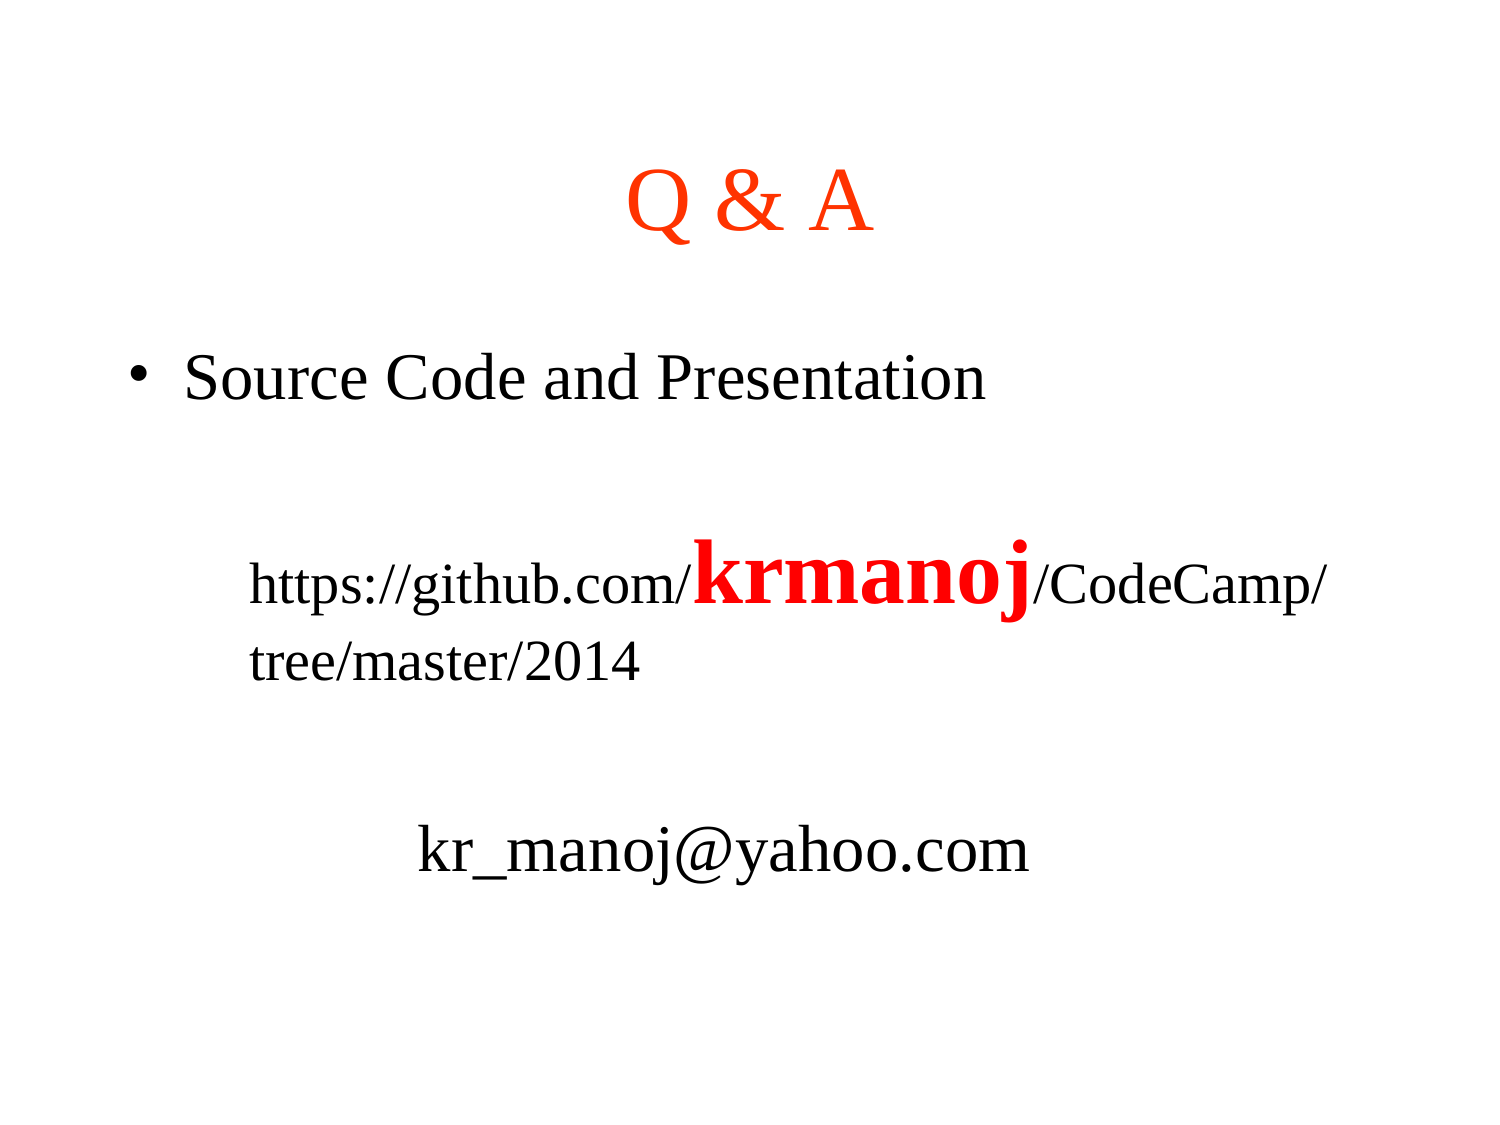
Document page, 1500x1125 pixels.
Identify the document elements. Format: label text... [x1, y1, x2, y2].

title Q & A [112, 99, 1388, 288]
list Source Code and Presentation https://github.com/krmanoj/CodeCamp/tree/master/2014 kr_manoj@yahoo.com [112, 324, 1388, 1001]
